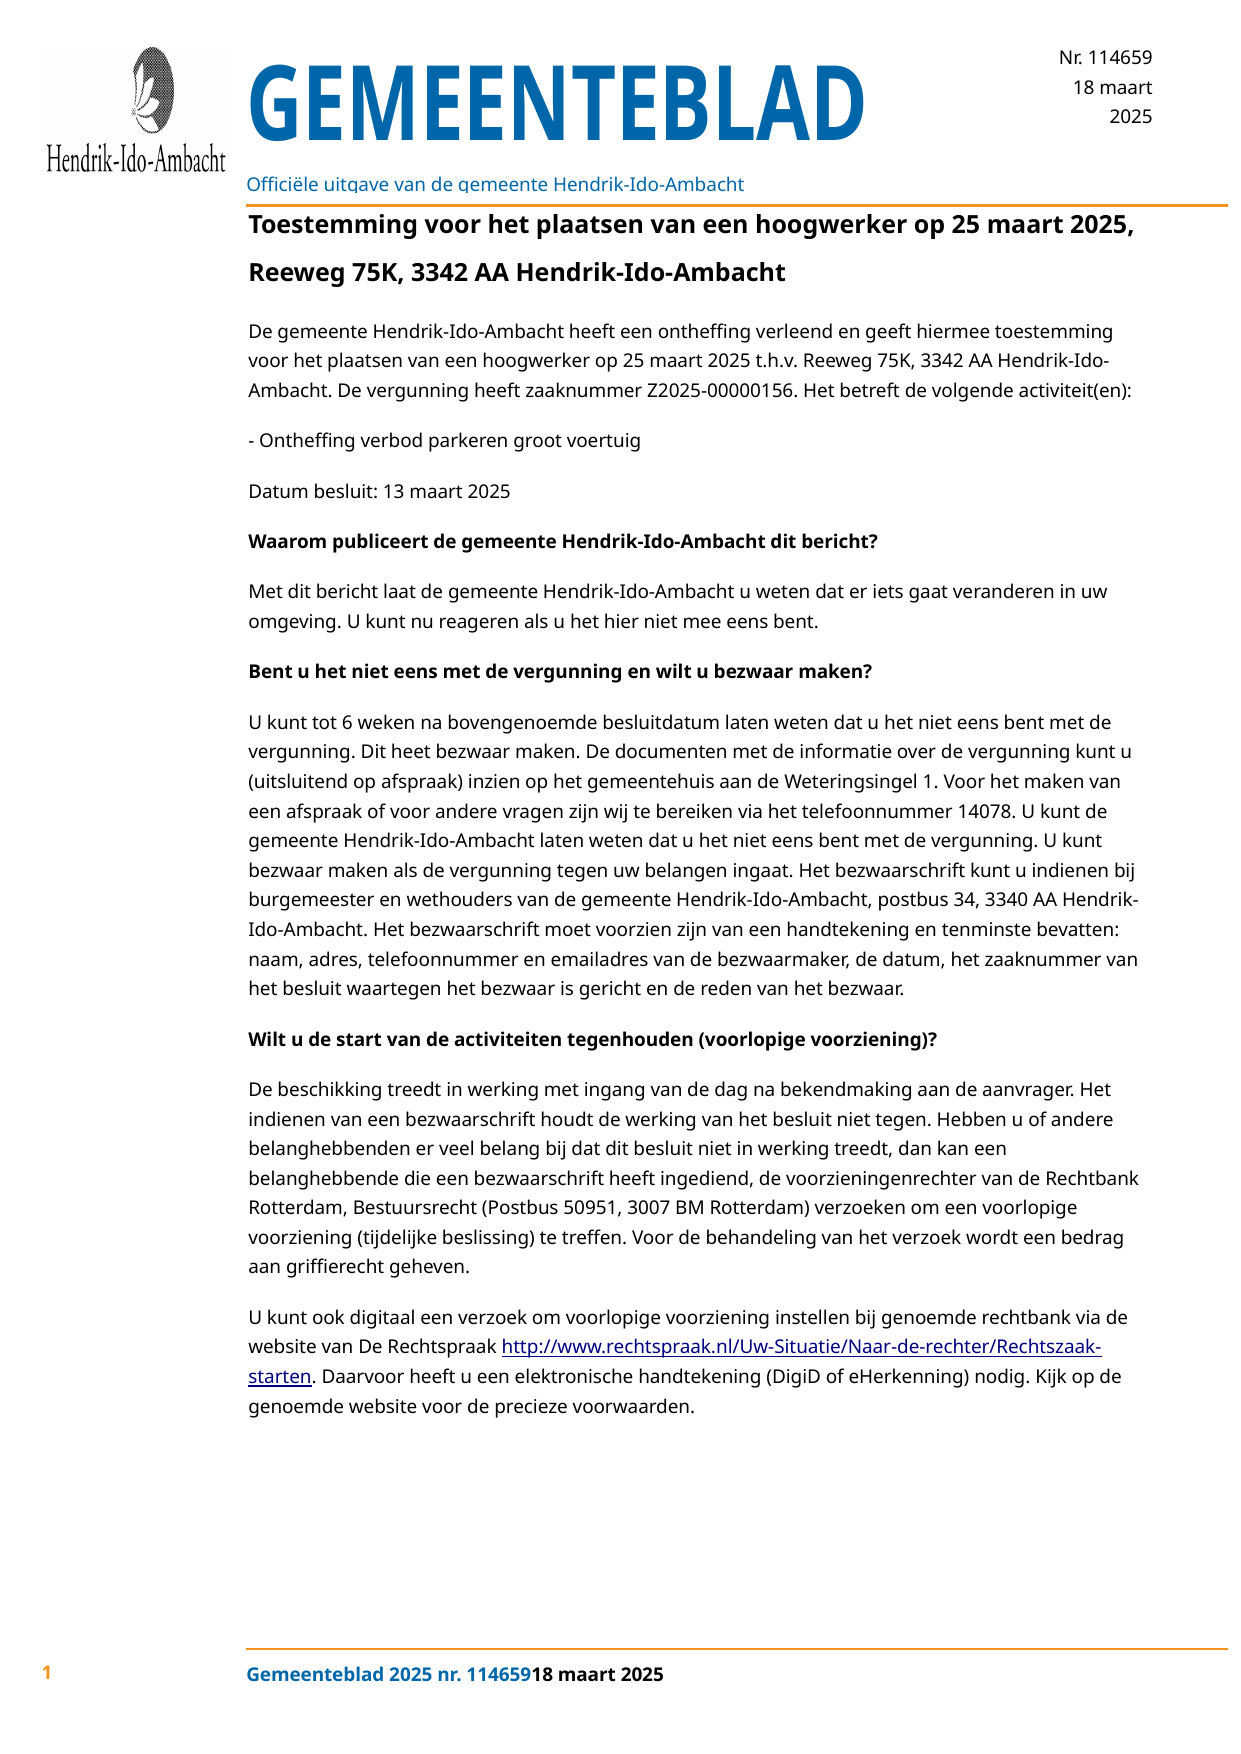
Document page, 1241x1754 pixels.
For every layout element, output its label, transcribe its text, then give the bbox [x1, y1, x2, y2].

text Wilt u de start van de activiteiten tegenhouden (voorlopige voorziening)? [248, 1026, 1152, 1052]
text U kunt tot 6 weken na bovengenoemde besluitdatum laten weten dat u het niet eens bent met de vergunning. Dit heet bezwaar maken. De documenten met de informatie over de vergunning kunt u (uitsluitend op afspraak) inzien op het gemeentehuis aan de Weteringsingel 1. Voor het maken van een afspraak of voor andere vragen zijn wij te bereiken via het telefoonnummer 14078. U kunt de gemeente Hendrik-Ido-Ambacht laten weten dat u het niet eens bent met de vergunning. U kunt bezwaar maken als de vergunning tegen uw belangen ingaat. Het bezwaarschrift kunt u indienen bij burgemeester en wethouders van de gemeente Hendrik-Ido-Ambacht, postbus 34, 3340 AA Hendrik-Ido-Ambacht. Het bezwaarschrift moet voorzien zijn van een handtekening en tenminste bevatten: naam, adres, telefoonnummer en emailadres van de bezwaarmaker, de datum, het zaaknummer van het besluit waartegen het bezwaar is gericht en de reden van het bezwaar. [248, 709, 1152, 1001]
picture [41, 47, 231, 172]
text Toestemming voor het plaatsen van een hoogwerker op 25 maart 2025, Reeweg 75K, 3342 AA Hendrik-Ido-Ambacht [248, 207, 1152, 288]
text U kunt ook digitaal een verzoek om voorlopige voorziening instellen bij genoemde rechtbank via de website van De Rechtspraak http://www.rechtspraak.nl/Uw-Situatie/Naar-de-rechter/Rechtszaak-starten. Daarvoor heeft u een elektronische handtekening (DigiD of eHerkenning) nodig. Kijk op de genoemde website voor de precieze voorwaarden. [248, 1304, 1152, 1419]
text De beschikking treedt in werking met ingang van de dag na bekendmaking aan de aanvrager. Het indienen van een bezwaarschrift houdt de werking van het besluit niet tegen. Hebben u of andere belanghebbenden er veel belang bij dat dit besluit niet in werking treedt, dan kan een belanghebbende die een bezwaarschrift heeft ingediend, de voorzieningenrechter van de Rechtbank Rotterdam, Bestuursrecht (Postbus 50951, 3007 BM Rotterdam) verzoeken om een voorlopige voorziening (tijdelijke beslissing) te treffen. Voor de behandeling van het verzoek wordt een bedrag aan griffierecht geheven. [248, 1076, 1152, 1279]
text - Ontheffing verbod parkeren groot voertuig [248, 427, 1152, 453]
text Met dit bericht laat de gemeente Hendrik-Ido-Ambacht u weten dat er iets gaat veranderen in uw omgeving. U kunt nu reageren als u het hier niet mee eens bent. [248, 579, 1152, 634]
text Datum besluit: 13 maart 2025 [248, 478, 1152, 504]
text Bent u het niet eens met de vergunning en wilt u bezwaar maken? [248, 659, 1152, 684]
text Waarom publiceert de gemeente Hendrik-Ido-Ambacht dit bericht? [248, 528, 1152, 554]
text De gemeente Hendrik-Ido-Ambacht heeft een ontheffing verleend en geeft hiermee toestemming voor het plaatsen van een hoogwerker op 25 maart 2025 t.h.v. Reeweg 75K, 3342 AA Hendrik-Ido-Ambacht. De vergunning heeft zaaknummer Z2025-00000156. Het betreft de volgende activiteit(en): [248, 318, 1152, 403]
